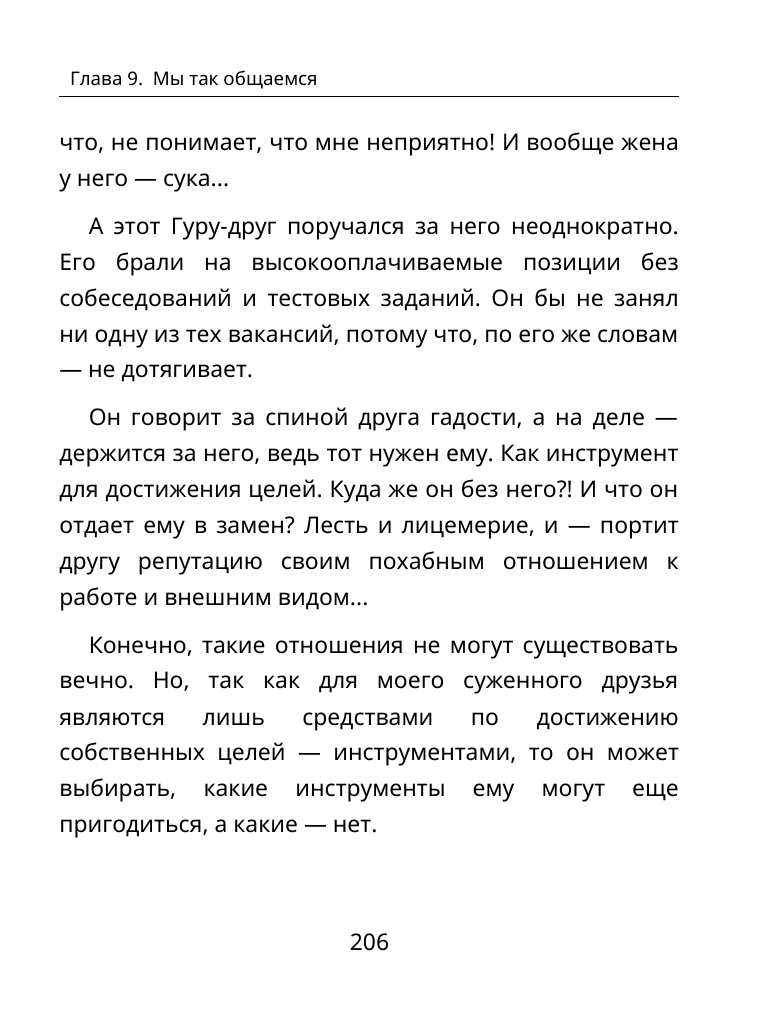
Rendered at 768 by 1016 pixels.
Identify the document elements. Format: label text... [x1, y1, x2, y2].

text Конечно, такие отношения не могут существовать вечно. Но, так как для моего суженного друзья являются лишь средствами по достижению собственных целей — инструментами, то он может выбирать, какие инструменты ему могут еще пригодиться, а какие — нет. [59, 628, 679, 839]
text что, не понимает, что мне неприятно! И вообще жена у него — сука... [59, 126, 679, 193]
text А этот Гуру-друг поручался за него неоднократно. Его брали на высокооплачиваемые позиции без собеседований и тестовых заданий. Он бы не занял ни одну из тех вакансий, потому что, по его же словам — не дотягивает. [59, 210, 679, 385]
text Он говорит за спиной друга гадости, а на деле — держится за него, ведь тот нужен ему. Как инструмент для достижения целей. Куда же он без него?! И что он отдает ему в замен? Лесть и лицемерие, и — портит другу репутацию своим похабным отношением к работе и внешним видом... [59, 401, 679, 612]
